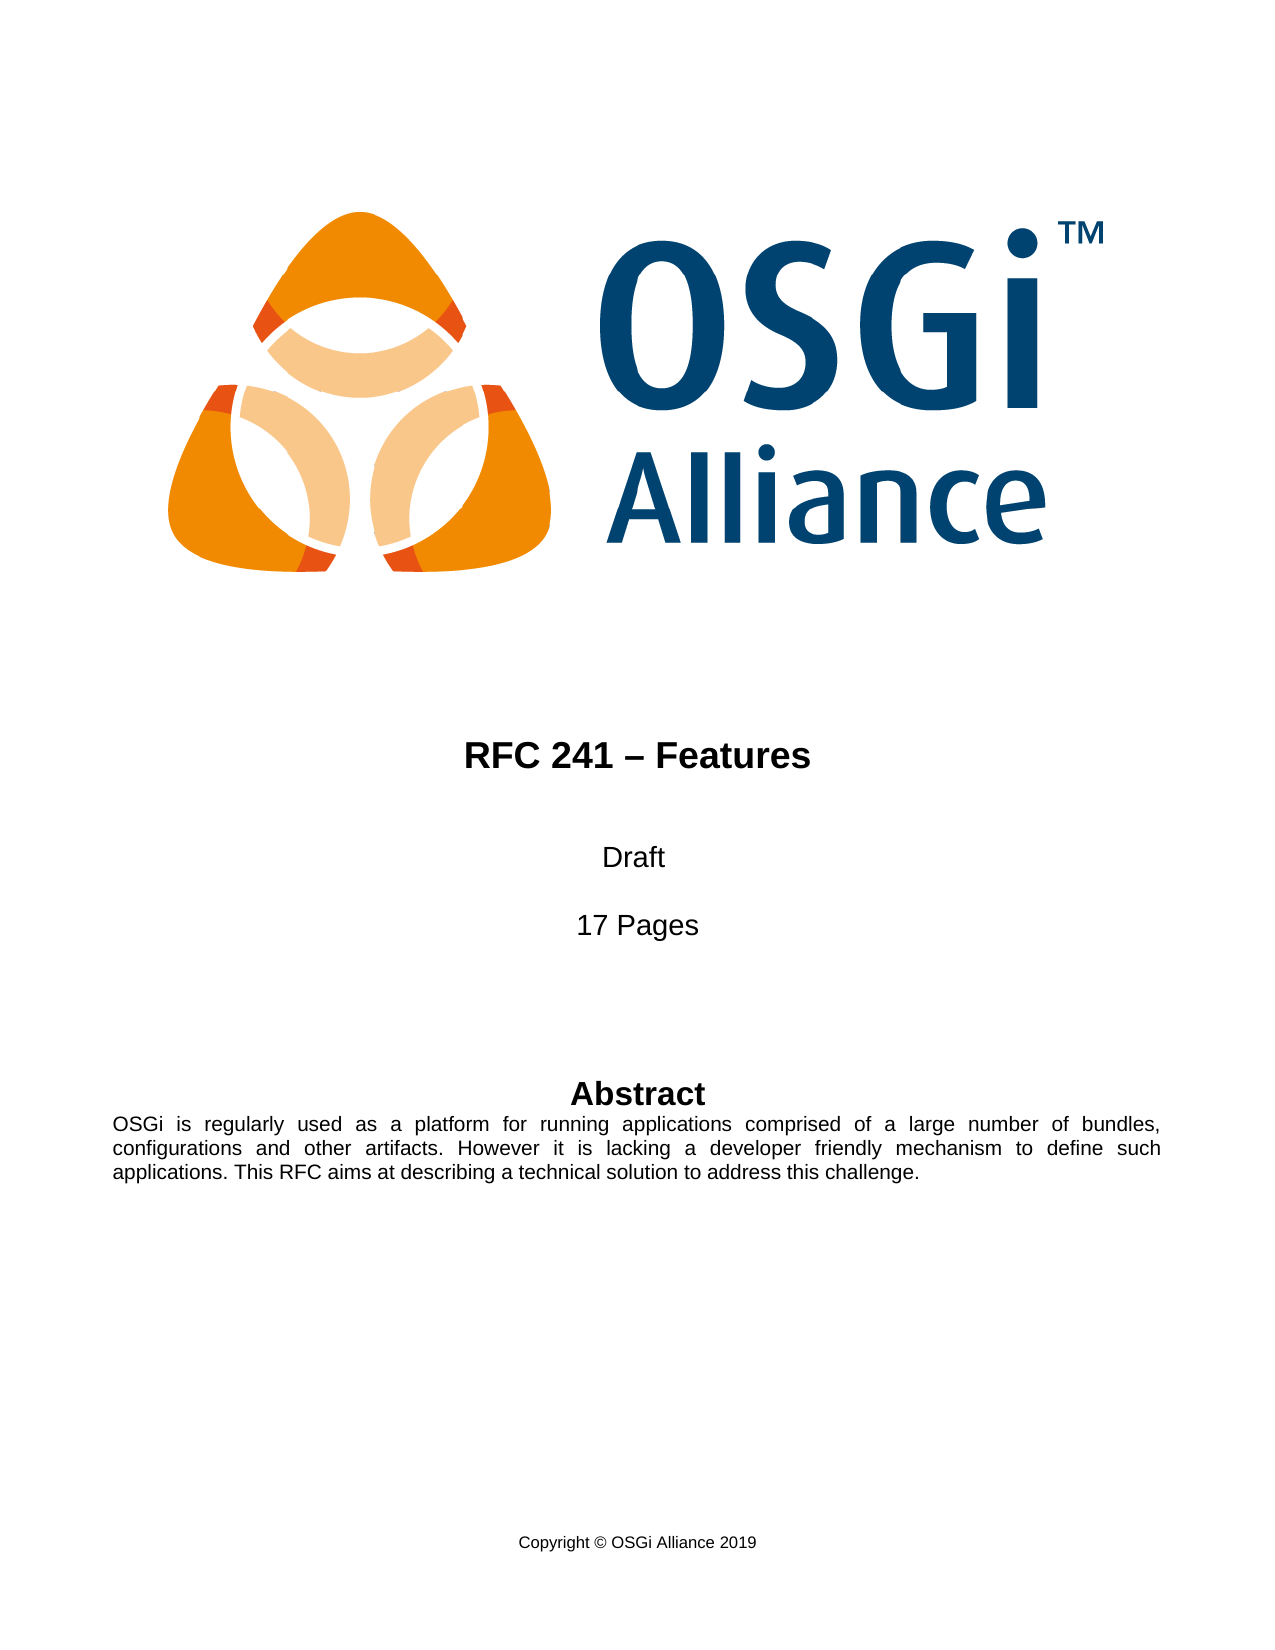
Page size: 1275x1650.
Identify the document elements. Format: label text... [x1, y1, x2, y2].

title RFC 241 – Features [112, 733, 1162, 776]
text OSGi is regularly used as a platform for running applications comprised of a large number of bundles, configurations and other artifacts. However it is lacking a developer friendly mechanism to define such applications. This RFC aims at describing a technical solution to address this challenge. [112, 1112, 1162, 1184]
text Abstract [112, 1074, 1162, 1112]
picture [112, 158, 1163, 626]
title Draft 16 Pages [112, 841, 1162, 941]
